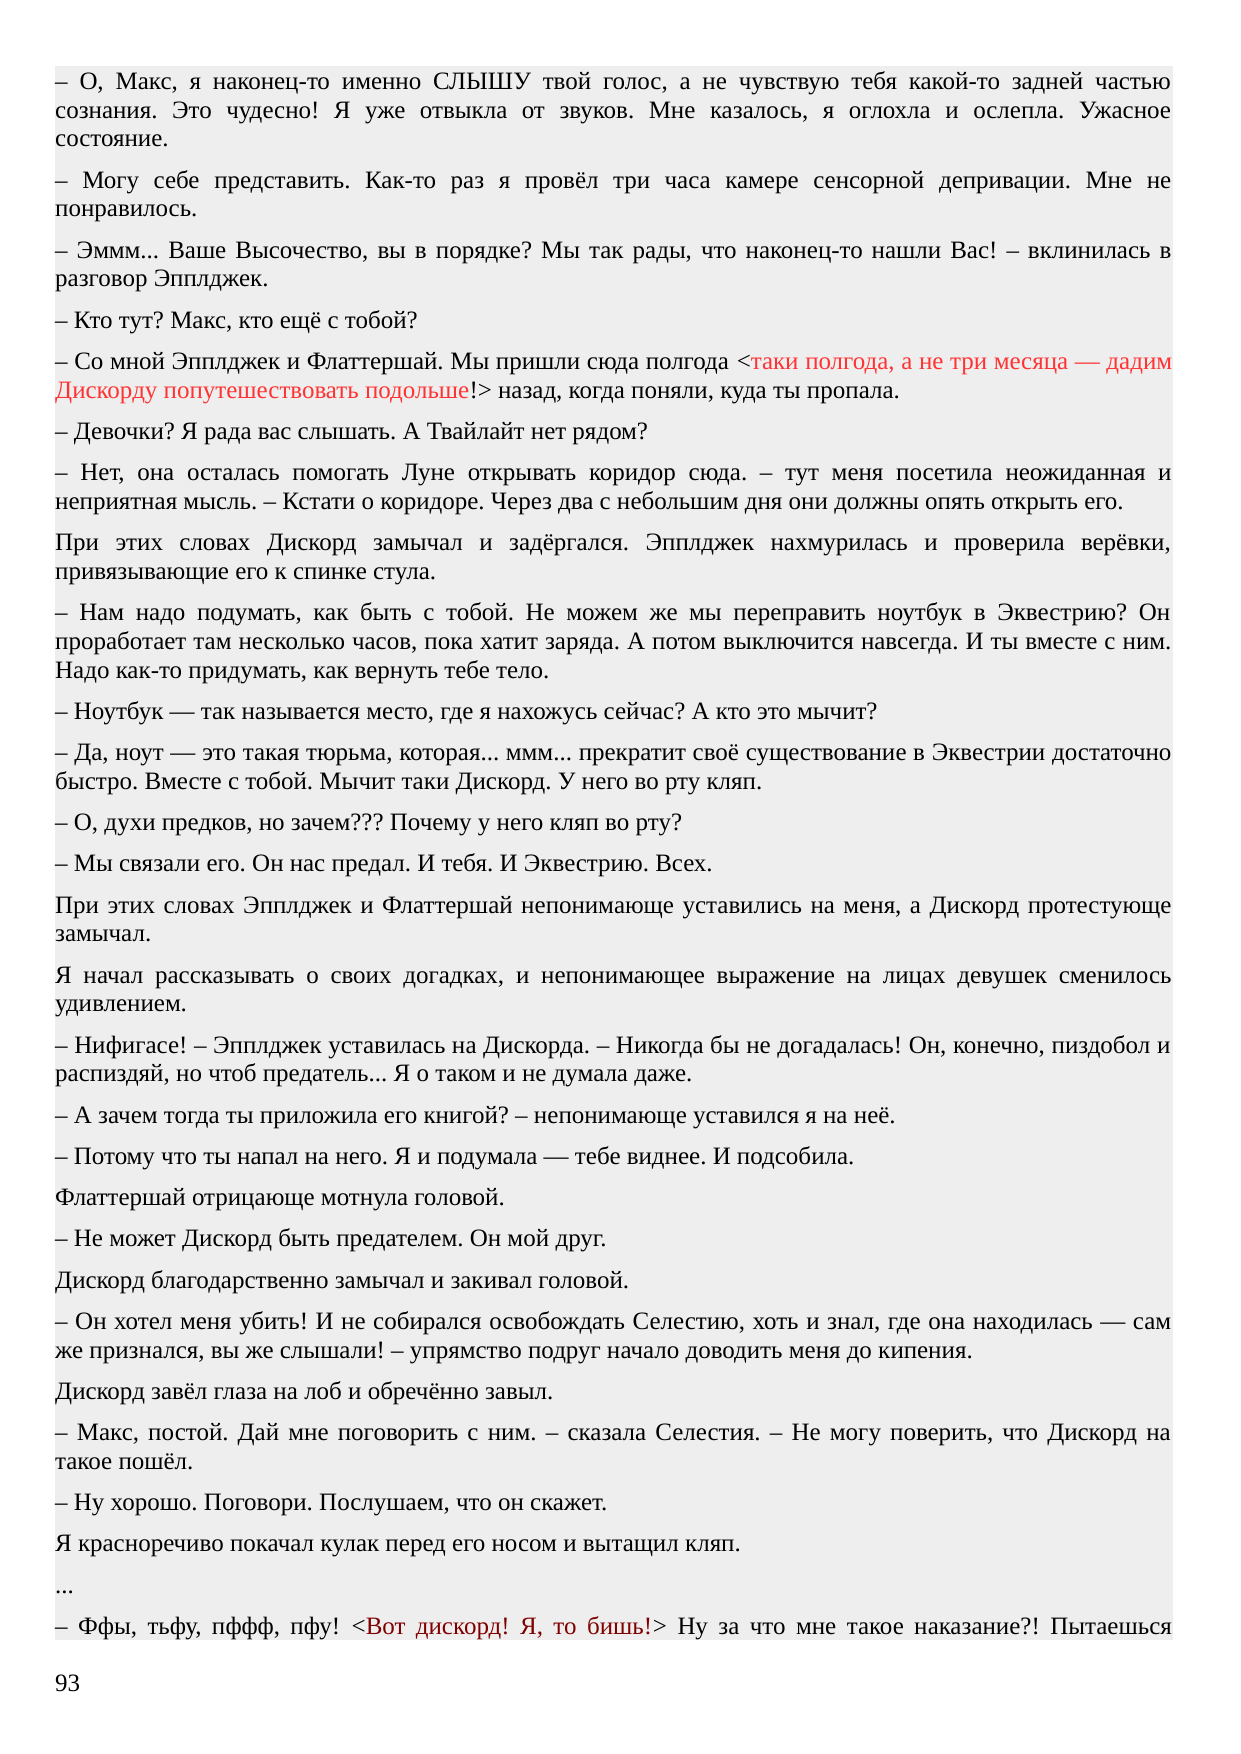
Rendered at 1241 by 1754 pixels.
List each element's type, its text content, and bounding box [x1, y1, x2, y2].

text Флаттершай отрицающе мотнула головой. [55, 1182, 1173, 1211]
text При этих словах Дискорд замычал и задёргался. Эпплджек нахмурилась и проверила верёвки, привязывающие его к спинке стула. [55, 527, 1173, 585]
text – Девочки? Я рада вас слышать. А Твайлайт нет рядом? [55, 416, 1173, 445]
text – Нифигасе! – Эпплджек уставилась на Дискорда. – Никогда бы не догадалась! Он, конечно, пиздобол и распиздяй, но чтоб предатель... Я о таком и не думала даже. [55, 1030, 1173, 1087]
text – А зачем тогда ты приложила его книгой? – непонимающе уставился я на неё. [55, 1100, 1173, 1128]
text – Нам надо подумать, как быть с тобой. Не можем же мы переправить ноутбук в Эквестрию? Он проработает там несколько часов, пока хатит заряда. А потом выключится навсегда. И ты вместе с ним. Надо как-то придумать, как вернуть тебе тело. [55, 597, 1173, 683]
text – Могу себе представить. Как-то раз я провёл три часа камере сенсорной депривации. Мне не понравилось. [55, 165, 1173, 222]
text – Эммм... Ваше Высочество, вы в порядке? Мы так рады, что наконец-то нашли Вас! – вклинилась в разговор Эпплджек. [55, 235, 1173, 292]
text – Макс, постой. Дай мне поговорить с ним. – сказала Селестия. – Не могу поверить, что Дискорд на такое пошёл. [55, 1417, 1173, 1475]
text – О, Макс, я наконец-то именно СЛЫШУ твой голос, а не чувствую тебя какой-то задней частью сознания. Это чудесно! Я уже отвыкла от звуков. Мне казалось, я оглохла и ослепла. Ужасное состояние. [55, 66, 1173, 152]
text Дискорд завёл глаза на лоб и обречённо завыл. [55, 1376, 1173, 1405]
text При этих словах Эпплджек и Флаттершай непонимающе уставились на меня, а Дискорд протестующе замычал. [55, 890, 1173, 947]
text – Потому что ты напал на него. Я и подумала — тебе виднее. И подсобила. [55, 1141, 1173, 1170]
text ... [55, 1570, 1173, 1598]
text Дискорд благодарственно замычал и закивал головой. [55, 1265, 1173, 1293]
text – Да, ноут — это такая тюрьма, которая... ммм... прекратит своё существование в Эквестрии достаточно быстро. Вместе с тобой. Мычит таки Дискорд. У него во рту кляп. [55, 737, 1173, 795]
text Я красноречиво покачал кулак перед его носом и вытащил кляп. [55, 1528, 1173, 1557]
text – Не может Дискорд быть предателем. Он мой друг. [55, 1223, 1173, 1252]
text – Со мной Эпплджек и Флаттершай. Мы пришли сюда полгода <таки полгода, а не три месяца — дадим Дискорду попутешествовать подольше!> назад, когда поняли, куда ты пропала. [55, 346, 1173, 403]
text – Ноутбук — так называется место, где я нахожусь сейчас? А кто это мычит? [55, 696, 1173, 725]
text Я начал рассказывать о своих догадках, и непонимающее выражение на лицах девушек сменилось удивлением. [55, 960, 1173, 1017]
text – Мы связали его. Он нас предал. И тебя. И Эквестрию. Всех. [55, 848, 1173, 877]
text – Кто тут? Макс, кто ещё с тобой? [55, 305, 1173, 333]
text – Ффы, тьфу, пффф, пфу! <Вот дискорд! Я, то бишь!> Ну за что мне такое наказание?! Пытаешься [55, 1611, 1173, 1640]
text – О, духи предков, но зачем??? Почему у него кляп во рту? [55, 807, 1173, 836]
text – Он хотел меня убить! И не собирался освобождать Селестию, хоть и знал, где она находилась — сам же признался, вы же слышали! – упрямство подруг начало доводить меня до кипения. [55, 1306, 1173, 1363]
text – Нет, она осталась помогать Луне открывать коридор сюда. – тут меня посетила неожиданная и неприятная мысль. – Кстати о коридоре. Через два с небольшим дня они должны опять открыть его. [55, 457, 1173, 515]
text – Ну хорошо. Поговори. Послушаем, что он скажет. [55, 1487, 1173, 1516]
